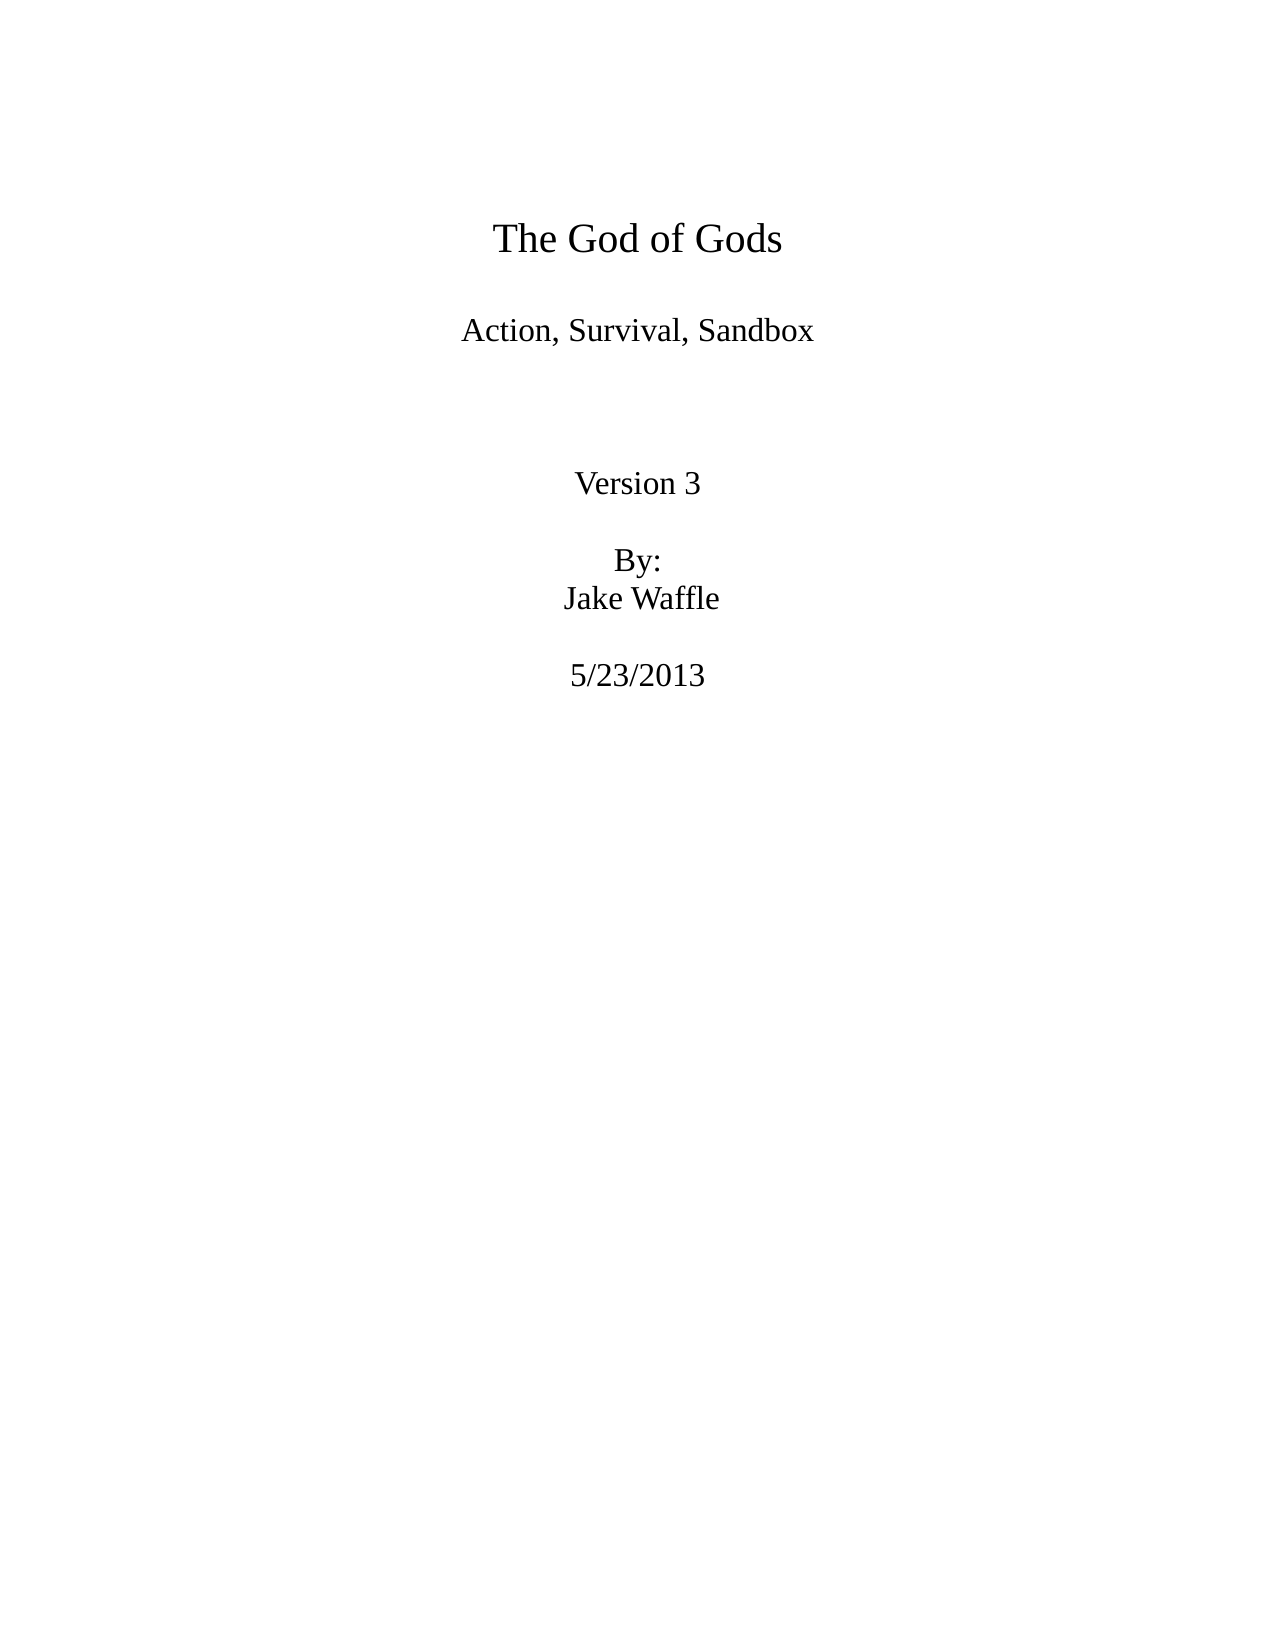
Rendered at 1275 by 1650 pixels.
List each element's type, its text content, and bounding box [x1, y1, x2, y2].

text By: [118, 501, 1157, 578]
text Jake Waffle [118, 578, 1157, 616]
text Version 3 [118, 463, 1157, 501]
text 5/23/2013 [118, 655, 1157, 693]
text Action, Survival, Sandbox [118, 310, 1157, 348]
text The God of Gods [118, 214, 1157, 262]
